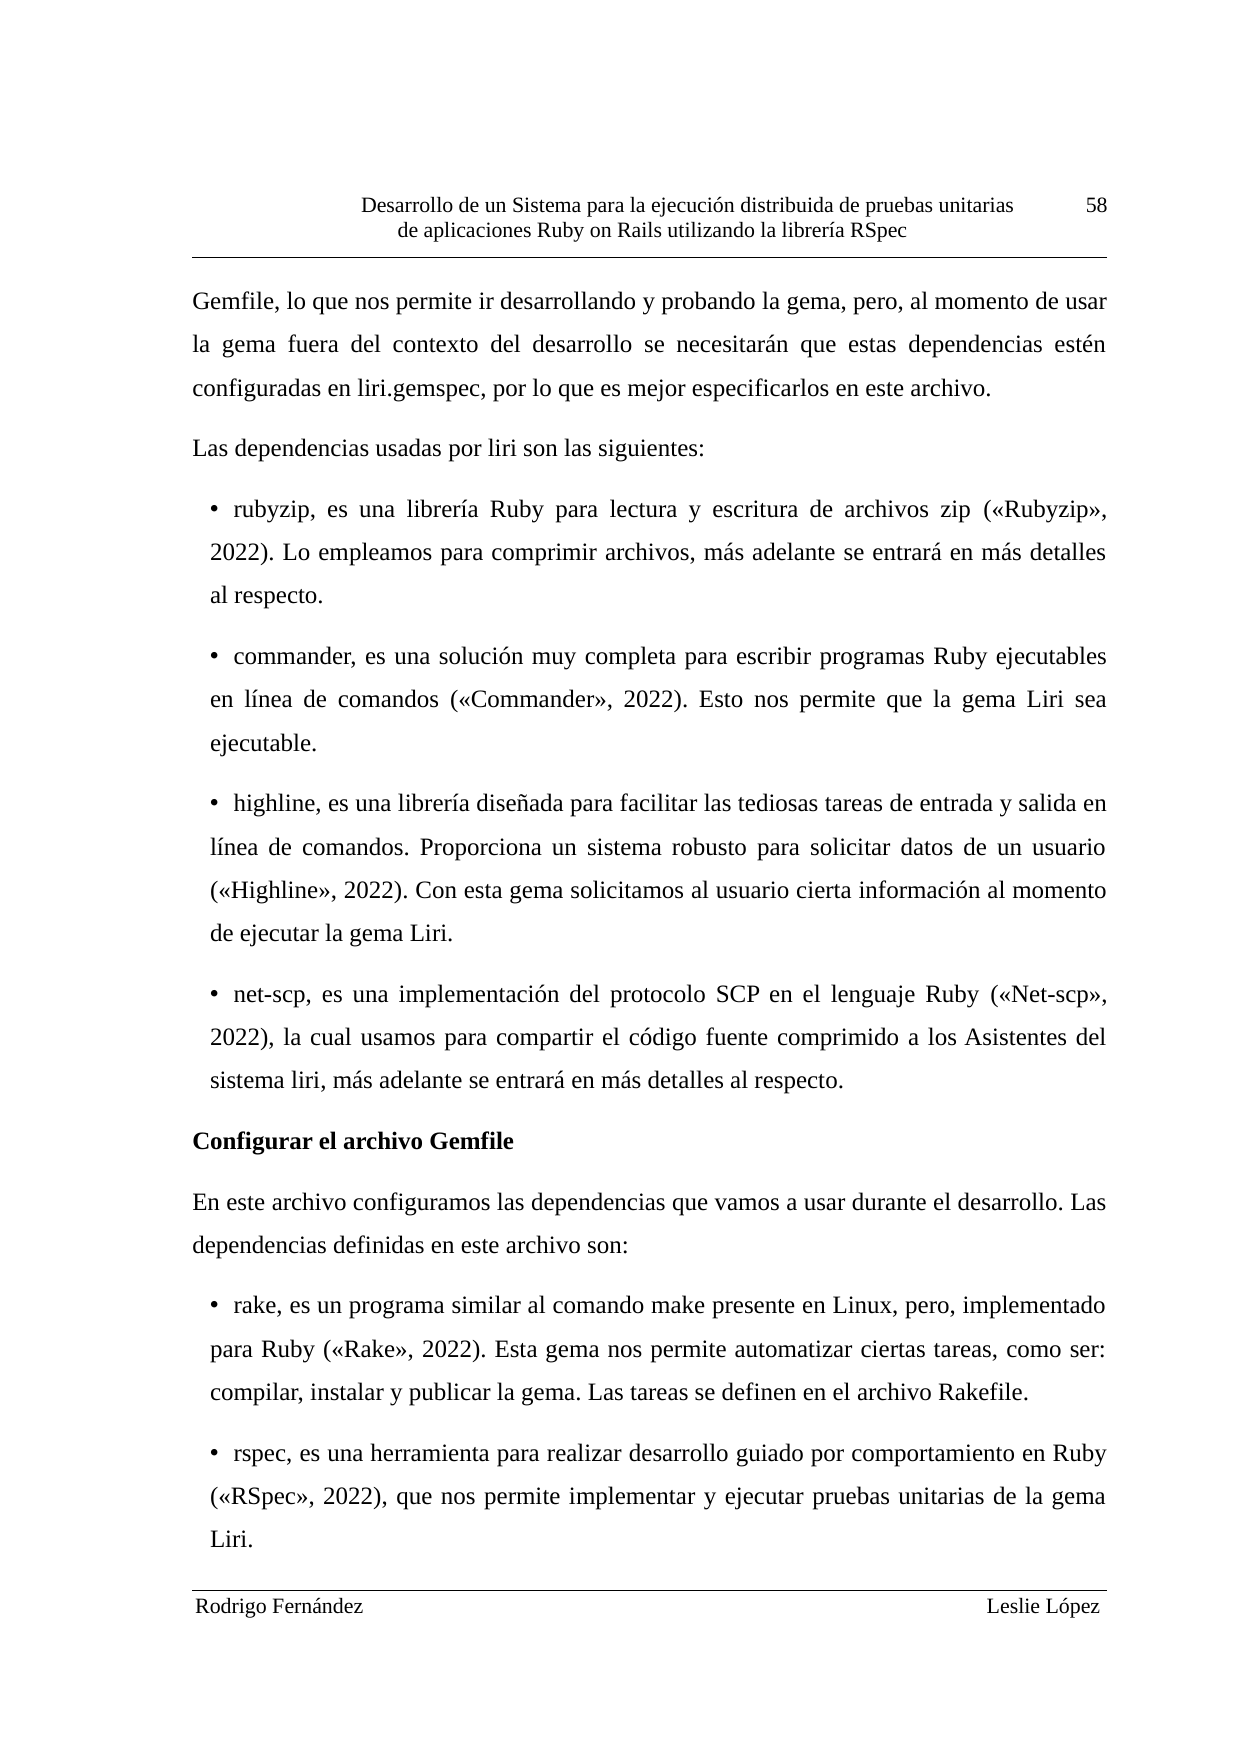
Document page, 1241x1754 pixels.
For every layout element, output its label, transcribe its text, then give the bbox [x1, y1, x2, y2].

list rake, es un programa similar al comando make presente en Linux, pero, implementado para Ruby («Rake», 2022)⁠. Esta gema nos permite automatizar ciertas tareas, como ser: compilar, instalar y publicar la gema. Las tareas se definen en el archivo Rakefile. [210, 1291, 1107, 1406]
list commander, es una solución muy completa para escribir programas Ruby ejecutables en línea de comandos («Commander», 2022)⁠. Esto nos permite que la gema Liri sea ejecutable. [210, 641, 1107, 756]
list rspec, es una herramienta para realizar desarrollo guiado por comportamiento en Ruby («RSpec», 2022)⁠, que nos permite implementar y ejecutar pruebas unitarias de la gema Liri. [210, 1438, 1107, 1553]
list net-scp, es una implementación del protocolo SCP en el lenguaje Ruby («Net-scp», 2022)⁠, la cual usamos para compartir el código fuente comprimido a los Asistentes del sistema liri, más adelante se entrará en más detalles al respecto. [210, 979, 1107, 1094]
text Gemfile, lo que nos permite ir desarrollando y probando la gema, pero, al momento de usar la gema fuera del contexto del desarrollo se necesitarán que estas dependencias estén configuradas en liri.gemspec, por lo que es mejor especificarlos en este archivo. [192, 286, 1107, 401]
text En este archivo configuramos las dependencias que vamos a usar durante el desarrollo. Las dependencias definidas en este archivo son: [192, 1187, 1107, 1258]
list rubyzip, es una librería Ruby para lectura y escritura de archivos zip («Rubyzip», 2022)⁠. Lo empleamos para comprimir archivos, más adelante se entrará en más detalles al respecto. [210, 494, 1107, 609]
text Configurar el archivo Gemfile [192, 1126, 1107, 1154]
text Las dependencias usadas por liri son las siguientes: [192, 433, 1107, 462]
list highline, es una librería diseñada para facilitar las tediosas tareas de entrada y salida en línea de comandos. Proporciona un sistema robusto para solicitar datos de un usuario («Highline», 2022)⁠. Con esta gema solicitamos al usuario cierta información al momento de ejecutar la gema Liri. [210, 788, 1107, 947]
